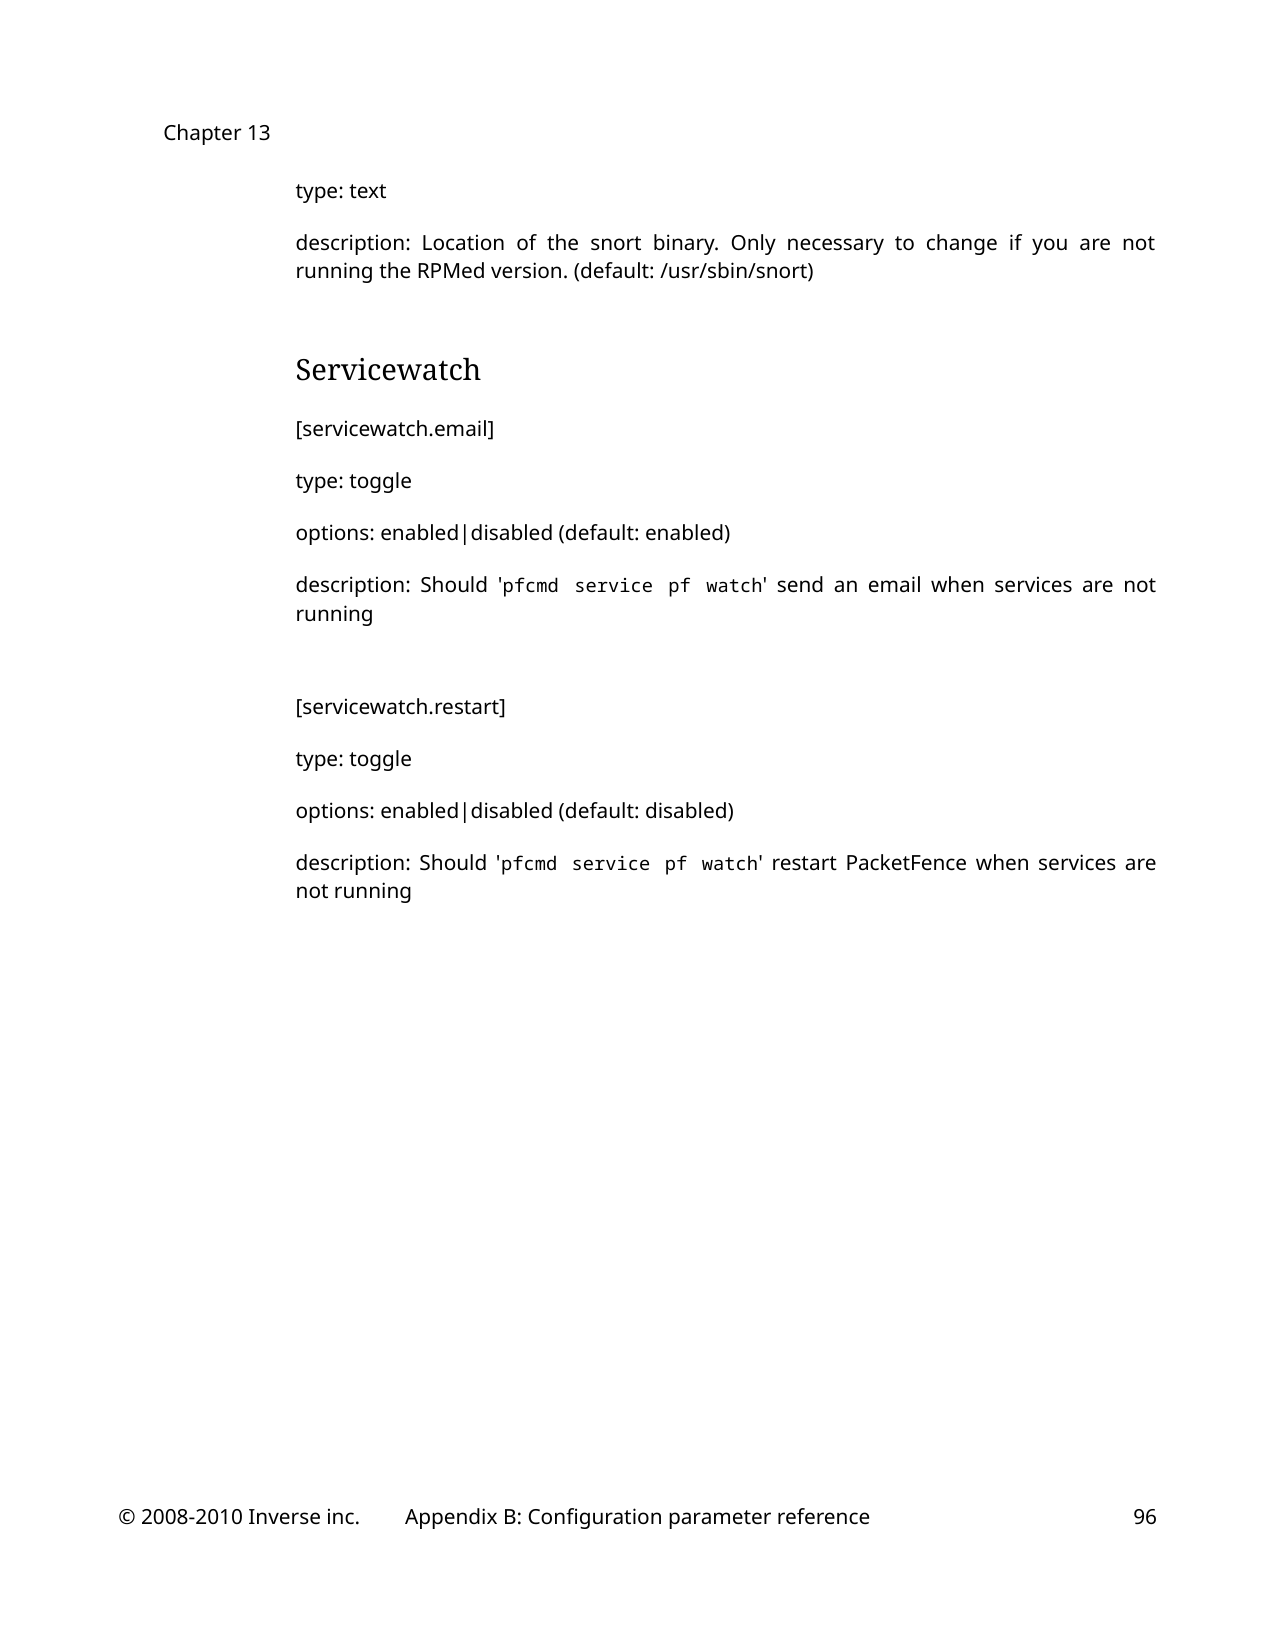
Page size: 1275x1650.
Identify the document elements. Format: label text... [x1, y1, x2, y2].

text description: Location of the snort binary. Only necessary to change if you are not running the RPMed version. (default: /usr/sbin/snort) [295, 228, 1157, 285]
subtitle Servicewatch [295, 349, 1157, 389]
text type: text [295, 176, 1157, 204]
text description: Should 'pfcmd service pf watch' restart PacketFence when services are not running [295, 848, 1157, 905]
text [servicewatch.restart] [295, 692, 1157, 720]
text options: enabled|disabled (default: enabled) [295, 518, 1157, 547]
text type: toggle [295, 466, 1157, 494]
text type: toggle [295, 744, 1157, 772]
text [servicewatch.email] [295, 414, 1157, 442]
text options: enabled|disabled (default: disabled) [295, 796, 1157, 824]
text description: Should 'pfcmd service pf watch' send an email when services are not running [295, 570, 1157, 627]
